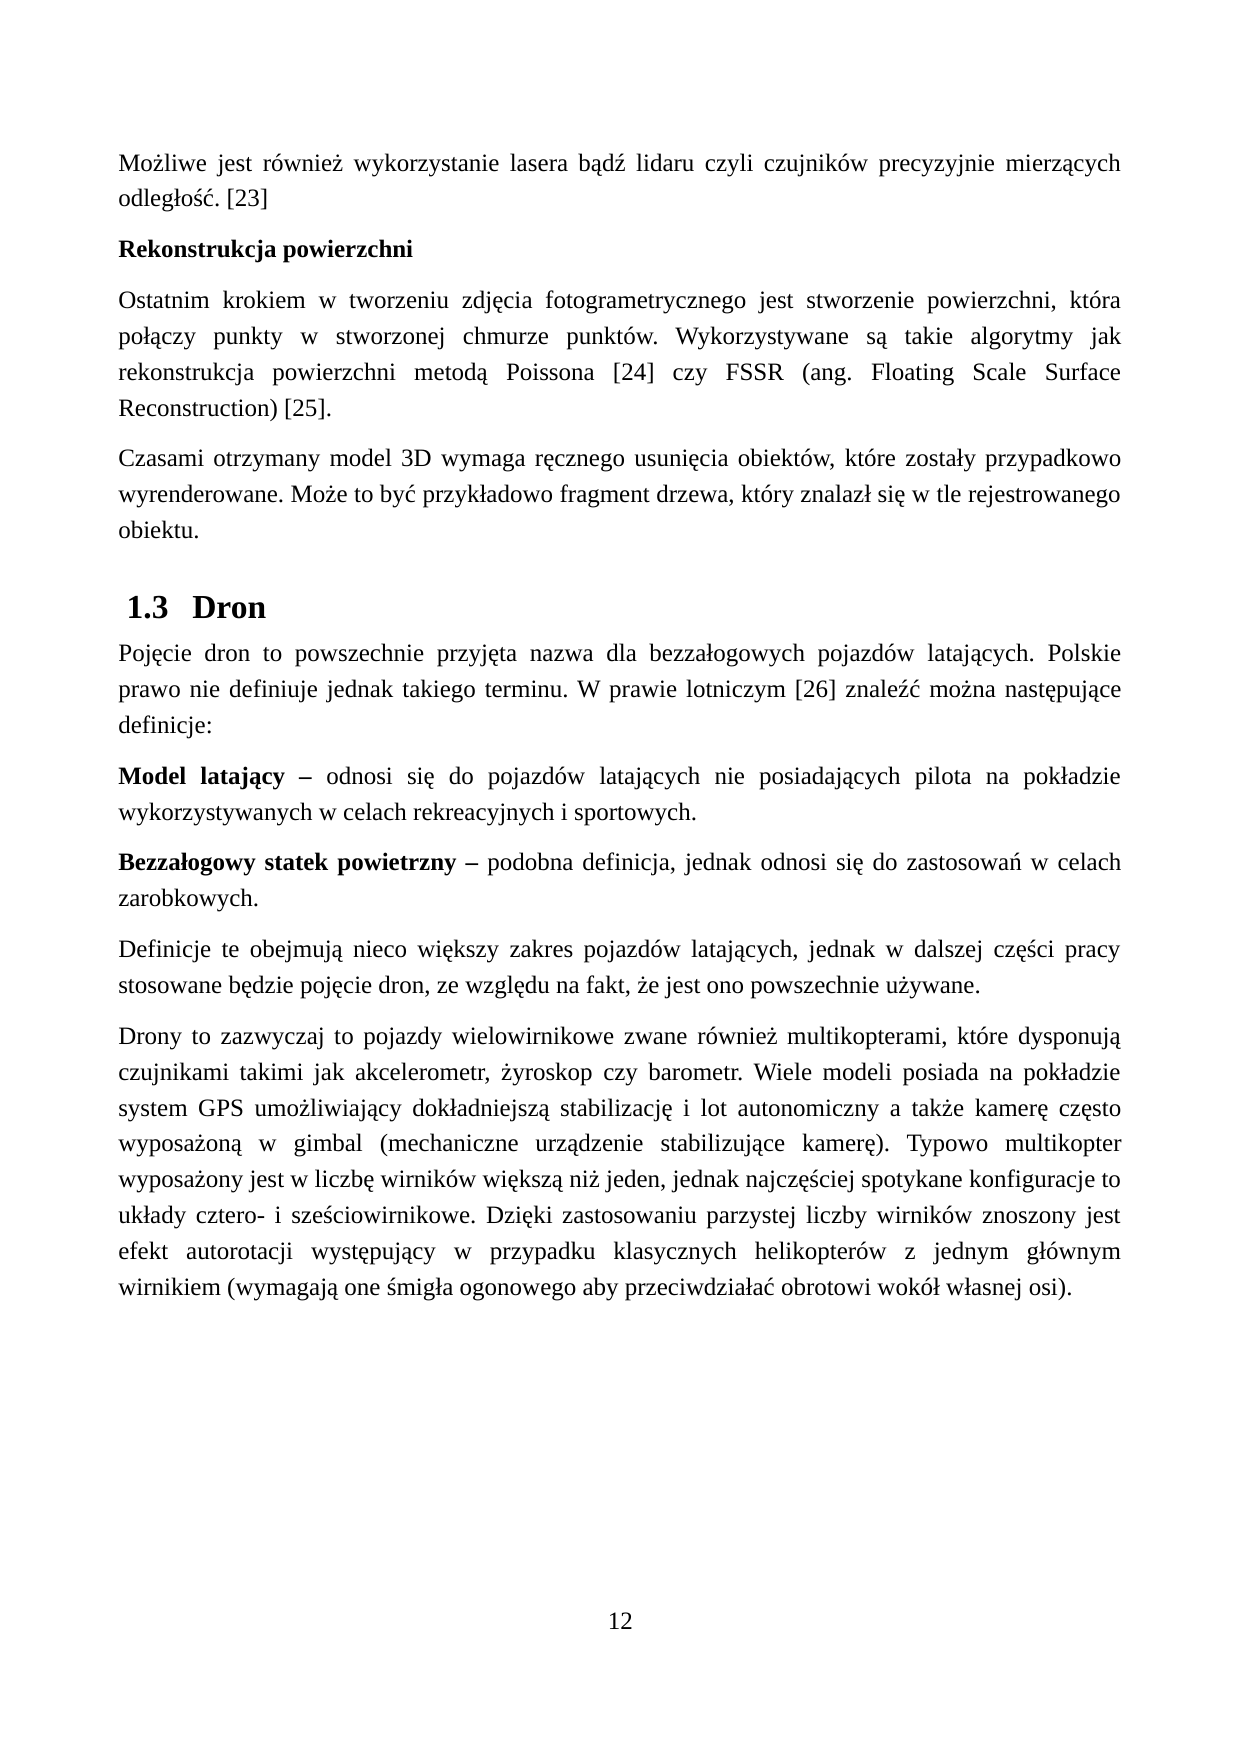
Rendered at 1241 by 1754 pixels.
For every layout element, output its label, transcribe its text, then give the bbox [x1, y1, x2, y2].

text Definicje te obejmują nieco większy zakres pojazdów latających, jednak w dalszej części pracy stosowane będzie pojęcie dron, ze względu na fakt, że jest ono powszechnie używane. [118, 934, 1122, 999]
text Możliwe jest również wykorzystanie lasera bądź lidaru czyli czujników precyzyjnie mierzących odległość. [23] [118, 148, 1122, 212]
subtitle Dron [118, 587, 1122, 626]
text Bezzałogowy statek powietrzny – podobna definicja, jednak odnosi się do zastosowań w celach zarobkowych. [118, 847, 1122, 912]
text Model latający – odnosi się do pojazdów latających nie posiadających pilota na pokładzie wykorzystywanych w celach rekreacyjnych i sportowych. [118, 761, 1122, 825]
text Rekonstrukcja powierzchni [118, 234, 1122, 263]
text Czasami otrzymany model 3D wymaga ręcznego usunięcia obiektów, które zostały przypadkowo wyrenderowane. Może to być przykładowo fragment drzewa, który znalazł się w tle rejestrowanego obiektu. [118, 443, 1122, 544]
text Drony to zazwyczaj to pojazdy wielowirnikowe zwane również multikopterami, które dysponują czujnikami takimi jak akcelerometr, żyroskop czy barometr. Wiele modeli posiada na pokładzie system GPS umożliwiający dokładniejszą stabilizację i lot autonomiczny a także kamerę często wyposażoną w gimbal (mechaniczne urządzenie stabilizujące kamerę). Typowo multikopter wyposażony jest w liczbę wirników większą niż jeden, jednak najczęściej spotykane konfiguracje to układy cztero- i sześciowirnikowe. Dzięki zastosowaniu parzystej liczby wirników znoszony jest efekt autorotacji występujący w przypadku klasycznych helikopterów z jednym głównym wirnikiem (wymagają one śmigła ogonowego aby przeciwdziałać obrotowi wokół własnej osi). [118, 1021, 1122, 1301]
text Pojęcie dron to powszechnie przyjęta nazwa dla bezzałogowych pojazdów latających. Polskie prawo nie definiuje jednak takiego terminu. W prawie lotniczym [26] znaleźć można następujące definicje: [118, 638, 1122, 739]
text Ostatnim krokiem w tworzeniu zdjęcia fotogrametrycznego jest stworzenie powierzchni, która połączy punkty w stworzonej chmurze punktów. Wykorzystywane są takie algorytmy jak rekonstrukcja powierzchni metodą Poissona [24] czy FSSR (ang. Floating Scale Surface Reconstruction) [25]. [118, 285, 1122, 422]
